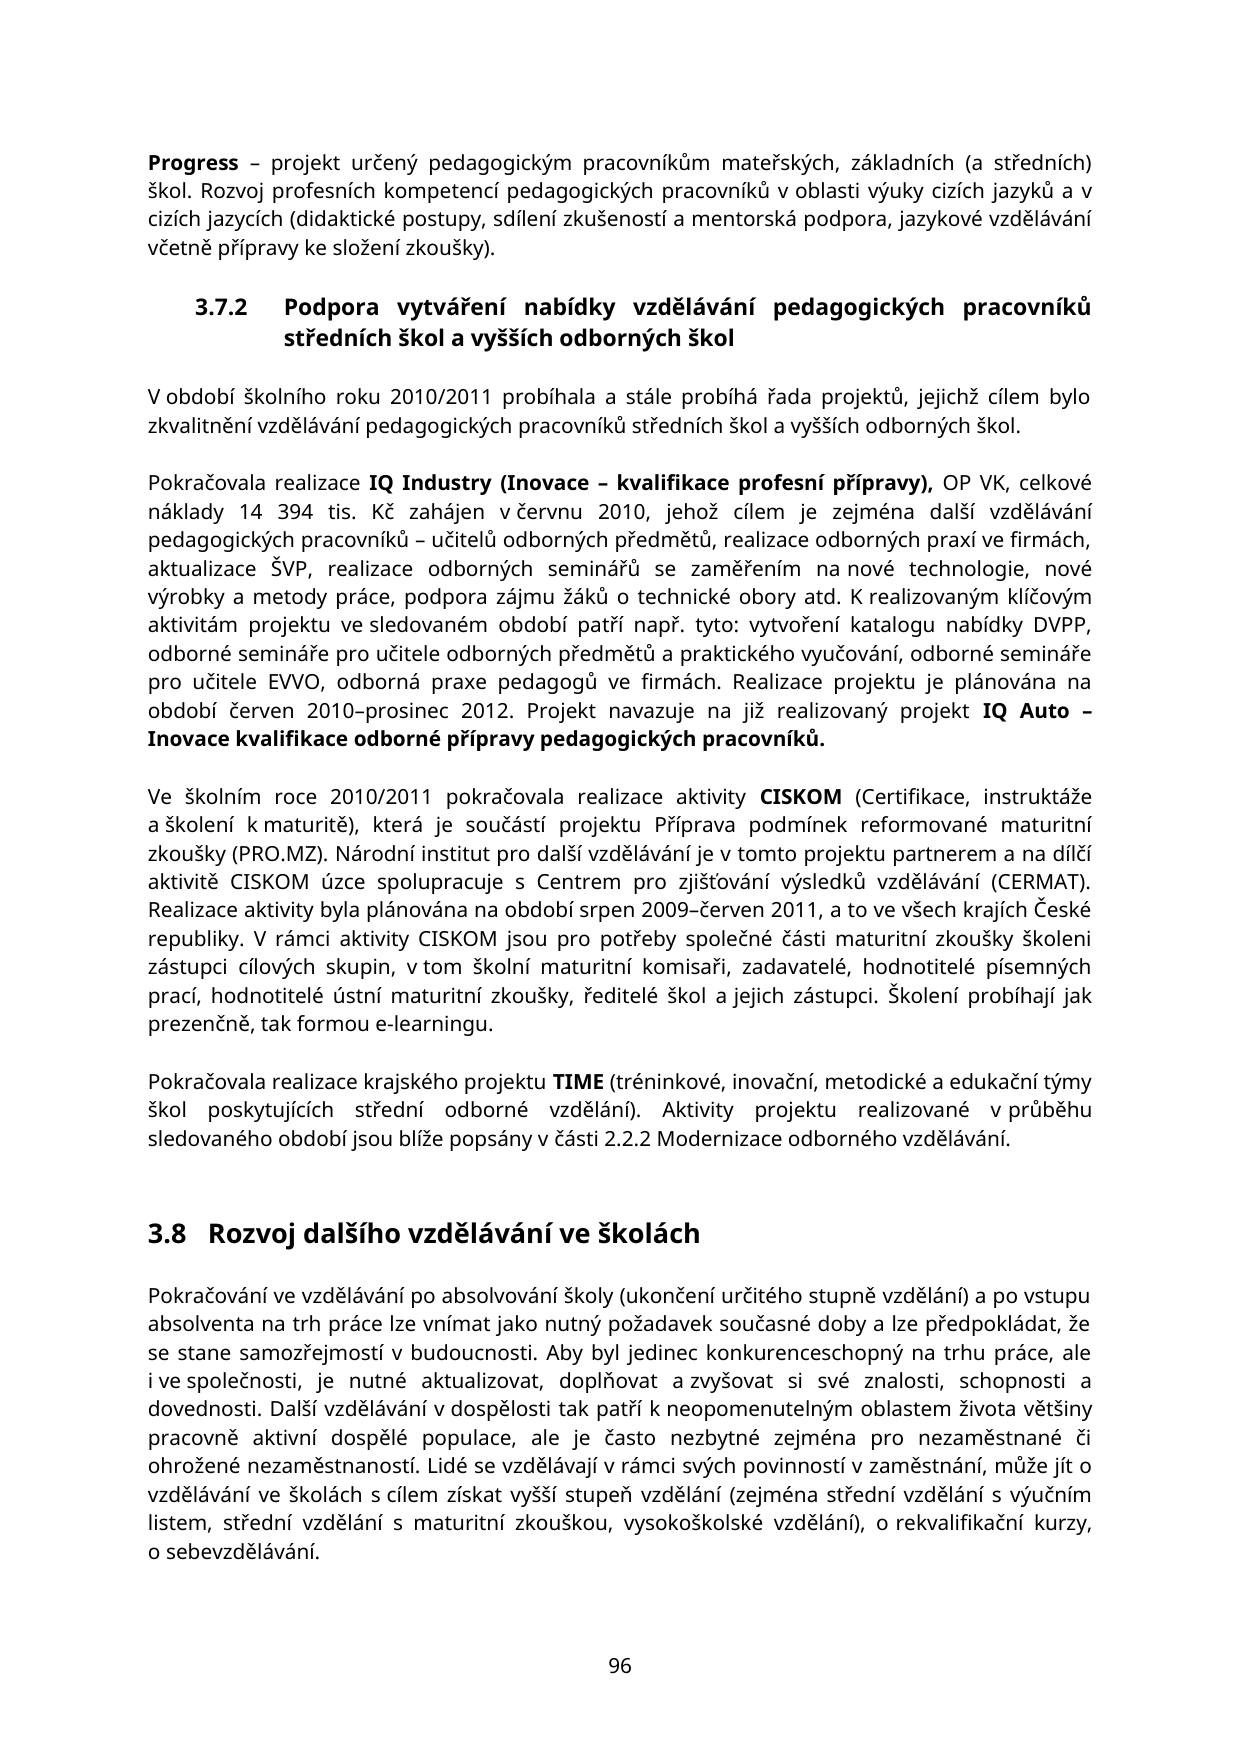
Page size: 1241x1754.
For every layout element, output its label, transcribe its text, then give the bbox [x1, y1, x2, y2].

text Pokračování ve vzdělávání po absolvování školy (ukončení určitého stupně vzdělání) a po vstupu absolventa na trh práce lze vnímat jako nutný požadavek současné doby a lze předpokládat, že se stane samozřejmostí v budoucnosti. Aby byl jedinec konkurenceschopný na trhu práce, ale i ve společnosti, je nutné aktualizovat, doplňovat a zvyšovat si své znalosti, schopnosti a dovednosti. Další vzdělávání v dospělosti tak patří k neopomenutelným oblastem života většiny pracovně aktivní dospělé populace, ale je často nezbytné zejména pro nezaměstnané či ohrožené nezaměstnaností. Lidé se vzdělávají v rámci svých povinností v zaměstnání, může jít o vzdělávání ve školách s cílem získat vyšší stupeň vzdělání (zejména střední vzdělání s výučním listem, střední vzdělání s maturitní zkouškou, vysokoškolské vzdělání), o rekvalifikační kurzy, o sebevzdělávání. [148, 1281, 1092, 1565]
text Progress – projekt určený pedagogickým pracovníkům mateřských, základních (a středních) škol. Rozvoj profesních kompetencí pedagogických pracovníků v oblasti výuky cizích jazyků a v cizích jazycích (didaktické postupy, sdílení zkušeností a mentorská podpora, jazykové vzdělávání včetně přípravy ke složení zkoušky). [148, 148, 1092, 261]
subtitle Rozvoj dalšího vzdělávání ve školách [148, 1215, 1092, 1252]
text V období školního roku 2010/2011 probíhala a stále probíhá řada projektů, jejichž cílem bylo zkvalitnění vzdělávání pedagogických pracovníků středních škol a vyšších odborných škol. [148, 382, 1092, 439]
subtitle Podpora vytváření nabídky vzdělávání pedagogických pracovníků středních škol a vyšších odborných škol [195, 291, 1092, 353]
text Ve školním roce 2010/2011 pokračovala realizace aktivity CISKOM (Certifikace, instruktáže a školení k maturitě), která je součástí projektu Příprava podmínek reformované maturitní zkoušky (PRO.MZ). Národní institut pro další vzdělávání je v tomto projektu partnerem a na dílčí aktivitě CISKOM úzce spolupracuje s Centrem pro zjišťování výsledků vzdělávání (CERMAT). Realizace aktivity byla plánována na období srpen 2009–červen 2011, a to ve všech krajích České republiky. V rámci aktivity CISKOM jsou pro potřeby společné části maturitní zkoušky školeni zástupci cílových skupin, v tom školní maturitní komisaři, zadavatelé, hodnotitelé písemných prací, hodnotitelé ústní maturitní zkoušky, ředitelé škol a jejich zástupci. Školení probíhají jak prezenčně, tak formou e-learningu. [148, 782, 1092, 1038]
text Pokračovala realizace krajského projektu TIME (tréninkové, inovační, metodické a edukační týmy škol poskytujících střední odborné vzdělání). Aktivity projektu realizované v průběhu sledovaného období jsou blíže popsány v části 2.2.2 Modernizace odborného vzdělávání. [148, 1067, 1092, 1152]
text Pokračovala realizace IQ Industry (Inovace – kvalifikace profesní přípravy), OP VK, celkové náklady 14 394 tis. Kč zahájen v červnu 2010, jehož cílem je zejména další vzdělávání pedagogických pracovníků – učitelů odborných předmětů, realizace odborných praxí ve firmách, aktualizace ŠVP, realizace odborných seminářů se zaměřením na nové technologie, nové výrobky a metody práce, podpora zájmu žáků o technické obory atd. K realizovaným klíčovým aktivitám projektu ve sledovaném období patří např. tyto: vytvoření katalogu nabídky DVPP, odborné semináře pro učitele odborných předmětů a praktického vyučování, odborné semináře pro učitele EVVO, odborná praxe pedagogů ve firmách. Realizace projektu je plánována na období červen 2010–prosinec 2012. Projekt navazuje na již realizovaný projekt IQ Auto – Inovace kvalifikace odborné přípravy pedagogických pracovníků. [148, 468, 1092, 753]
